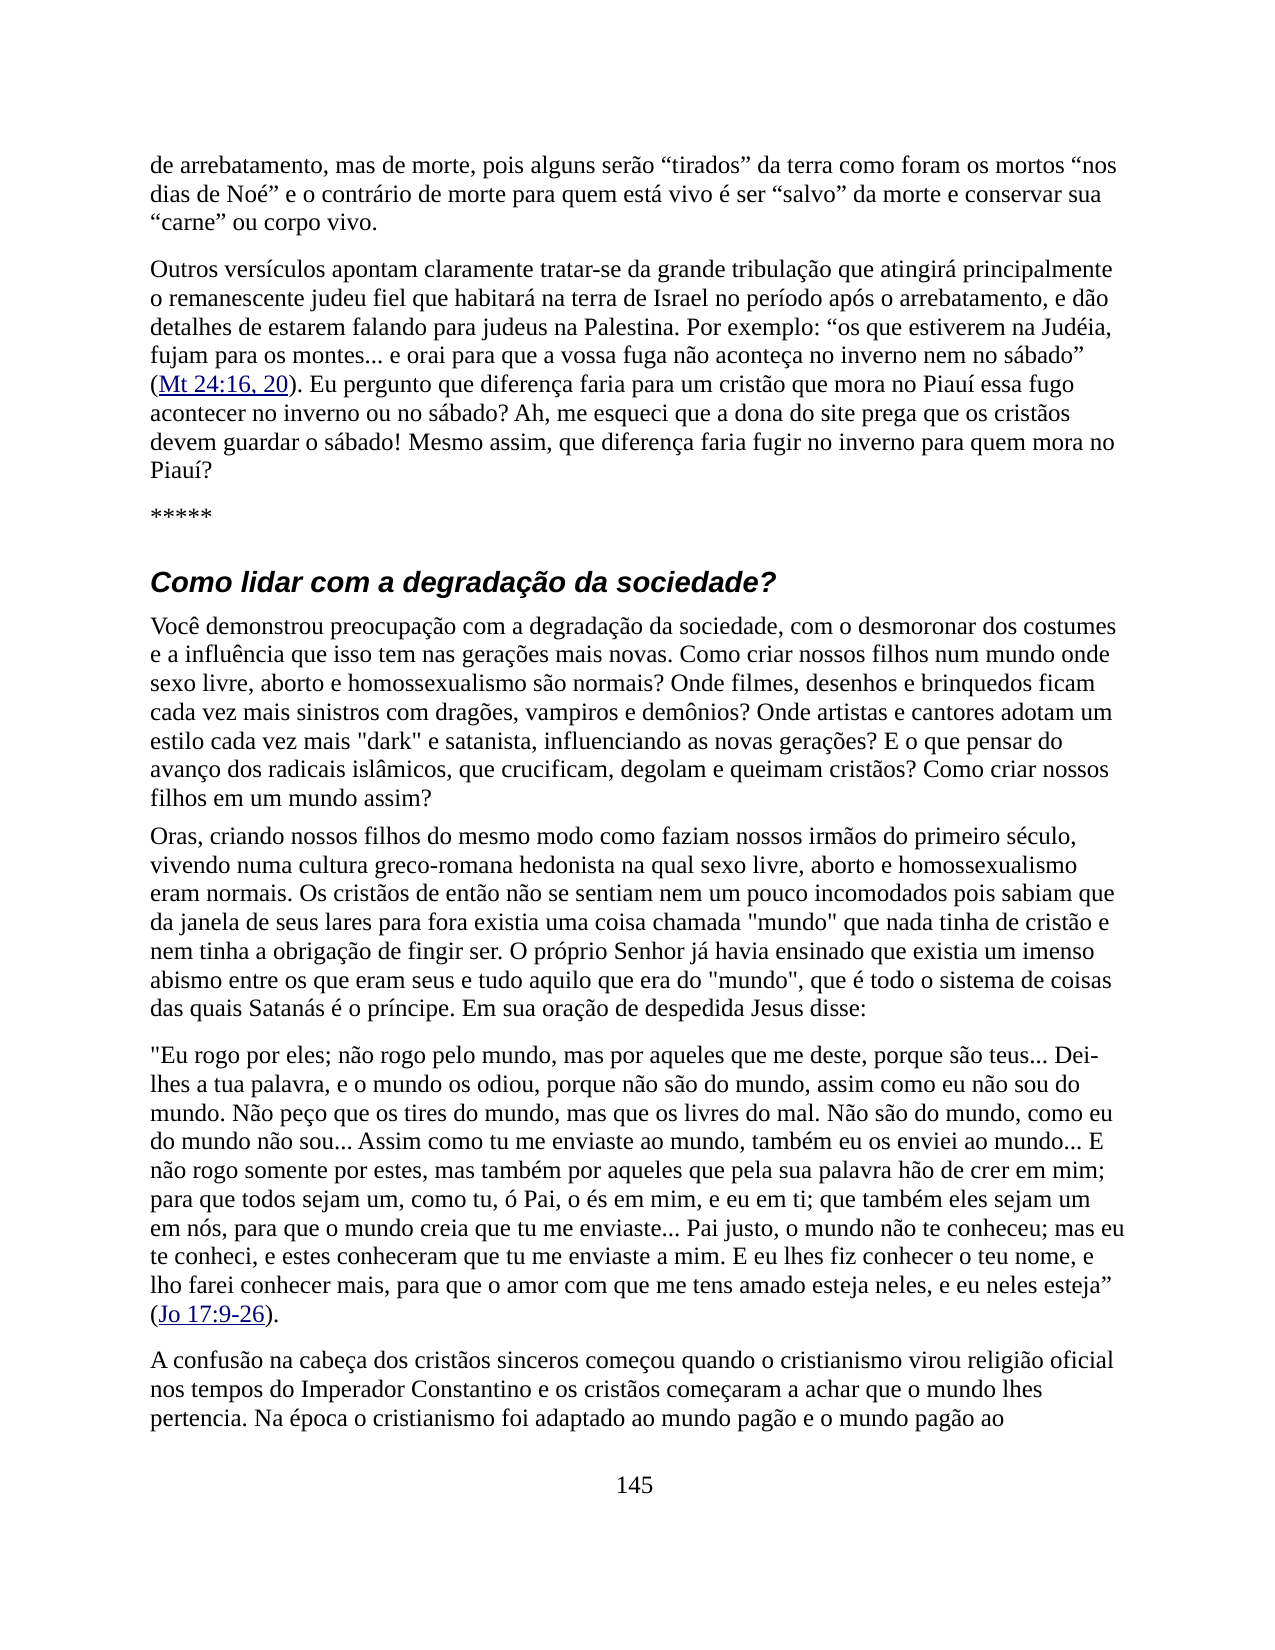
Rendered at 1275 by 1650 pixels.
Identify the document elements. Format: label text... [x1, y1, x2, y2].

text A confusão na cabeça dos cristãos sinceros começou quando o cristianismo virou religião oficial nos tempos do Imperador Constantino e os cristãos começaram a achar que o mundo lhes pertencia. Na época o cristianismo foi adaptado ao mundo pagão e o mundo pagão ao [150, 1346, 1125, 1432]
text de arrebatamento, mas de morte, pois alguns serão “tirados” da terra como foram os mortos “nos dias de Noé” e o contrário de morte para quem está vivo é ser “salvo” da morte e conservar sua “carne” ou corpo vivo. [150, 150, 1125, 236]
subtitle Como lidar com a degradação da sociedade? [150, 565, 1125, 598]
text "Eu rogo por eles; não rogo pelo mundo, mas por aqueles que me deste, porque são teus... Dei-lhes a tua palavra, e o mundo os odiou, porque não são do mundo, assim como eu não sou do mundo. Não peço que os tires do mundo, mas que os livres do mal. Não são do mundo, como eu do mundo não sou... Assim como tu me enviaste ao mundo, também eu os enviei ao mundo... E não rogo somente por estes, mas também por aqueles que pela sua palavra hão de crer em mim; para que todos sejam um, como tu, ó Pai, o és em mim, e eu em ti; que também eles sejam um em nós, para que o mundo creia que tu me enviaste... Pai justo, o mundo não te conheceu; mas eu te conheci, e estes conheceram que tu me enviaste a mim. E eu lhes fiz conhecer o teu nome, e lho farei conhecer mais, para que o amor com que me tens amado esteja neles, e eu neles esteja” (Jo 17:9-26). [150, 1040, 1125, 1328]
text Você demonstrou preocupação com a degradação da sociedade, com o desmoronar dos costumes e a influência que isso tem nas gerações mais novas. Como criar nossos filhos num mundo onde sexo livre, aborto e homossexualismo são normais? Onde filmes, desenhos e brinquedos ficam cada vez mais sinistros com dragões, vampiros e demônios? Onde artistas e cantores adotam um estilo cada vez mais "dark" e satanista, influenciando as novas gerações? E o que pensar do avanço dos radicais islâmicos, que crucificam, degolam e queimam cristãos? Como criar nossos filhos em um mundo assim? [150, 611, 1125, 812]
text Oras, criando nossos filhos do mesmo modo como faziam nossos irmãos do primeiro século, vivendo numa cultura greco-romana hedonista na qual sexo livre, aborto e homossexualismo eram normais. Os cristãos de então não se sentiam nem um pouco incomodados pois sabiam que da janela de seus lares para fora existia uma coisa chamada "mundo" que nada tinha de cristão e nem tinha a obrigação de fingir ser. O próprio Senhor já havia ensinado que existia um imenso abismo entre os que eram seus e tudo aquilo que era do "mundo", que é todo o sistema de coisas das quais Satanás é o príncipe. Em sua oração de despedida Jesus disse: [150, 821, 1125, 1022]
text Outros versículos apontam claramente tratar-se da grande tribulação que atingirá principalmente o remanescente judeu fiel que habitará na terra de Israel no período após o arrebatamento, e dão detalhes de estarem falando para judeus na Palestina. Por exemplo: “os que estiverem na Judéia, fujam para os montes... e orai para que a vossa fuga não aconteça no inverno nem no sábado” (Mt 24:16, 20). Eu pergunto que diferença faria para um cristão que mora no Piauí essa fugo acontecer no inverno ou no sábado? Ah, me esqueci que a dona do site prega que os cristãos devem guardar o sábado! Mesmo assim, que diferença faria fugir no inverno para quem mora no Piauí? [150, 254, 1125, 484]
text ***** [150, 502, 1125, 531]
